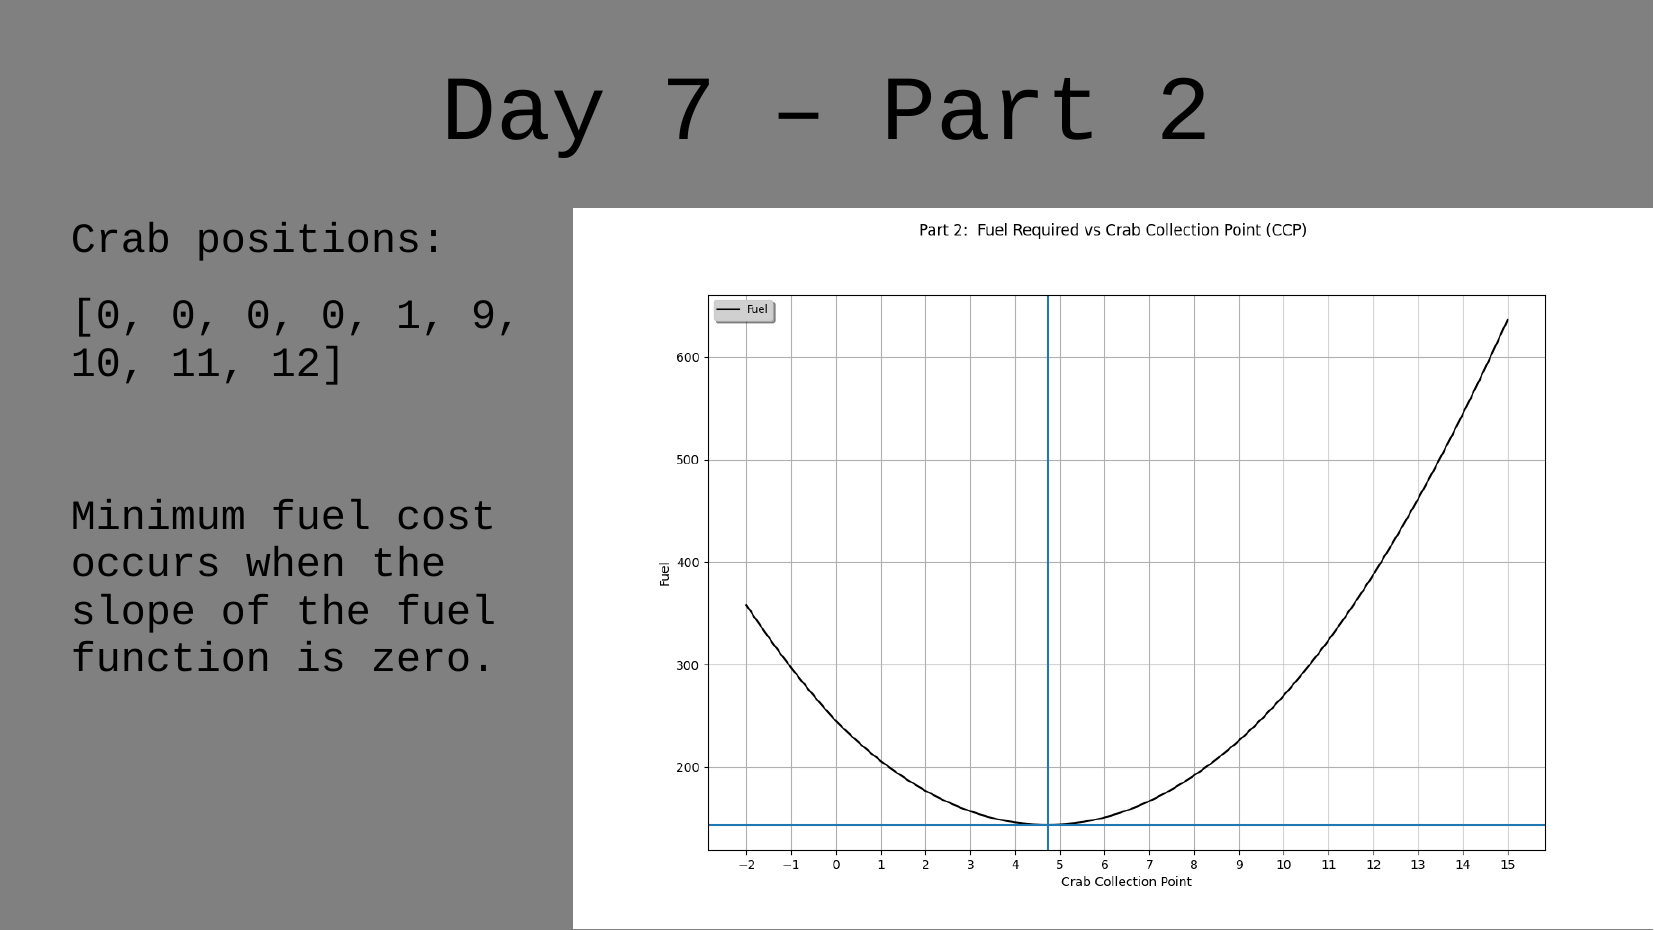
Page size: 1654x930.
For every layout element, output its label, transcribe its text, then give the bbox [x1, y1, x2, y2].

title Day 7 – Part 2 [82, 37, 1571, 193]
list Crab positions: [0, 0, 0, 0, 1, 9, 10, 11, 12] Minimum fuel cost occurs when the slope of the fuel function is zero. [0, 217, 573, 757]
picture [573, 208, 1653, 929]
